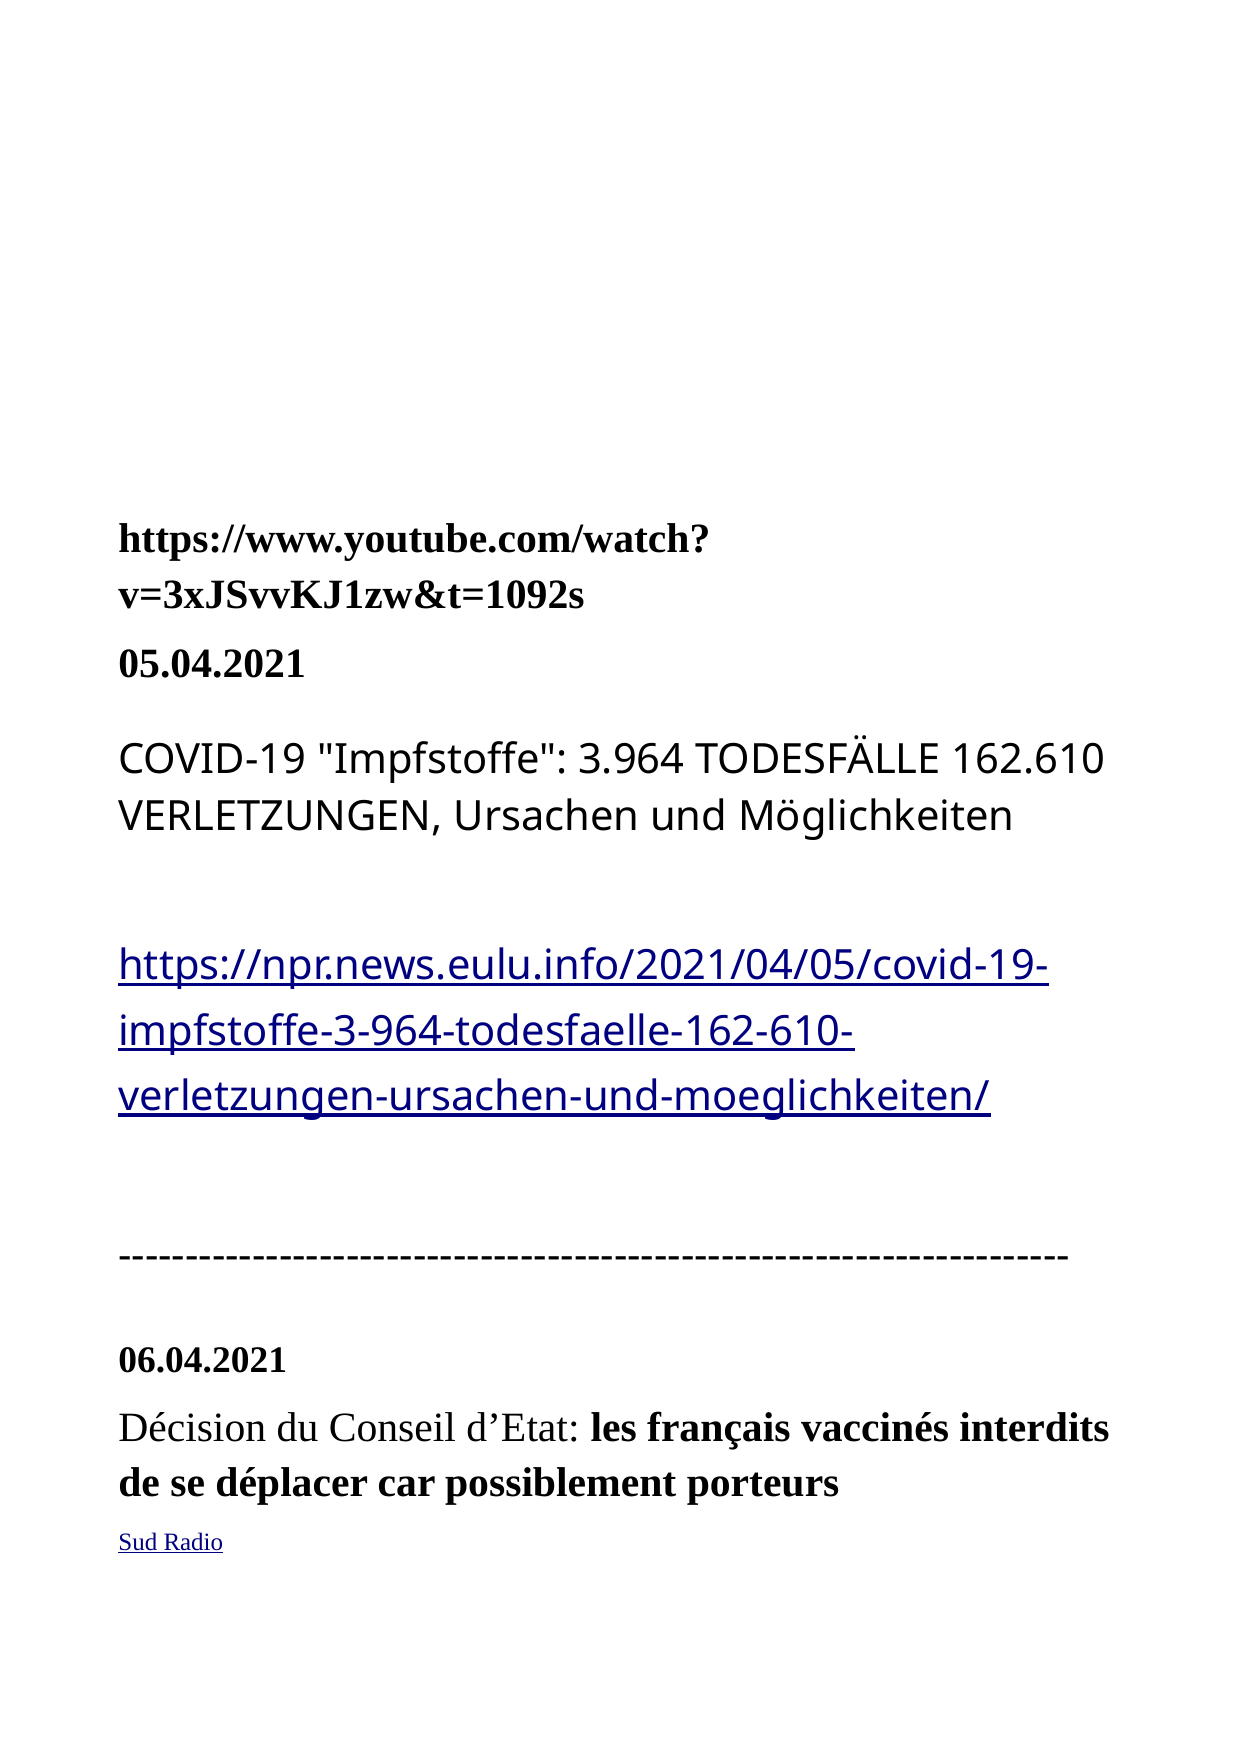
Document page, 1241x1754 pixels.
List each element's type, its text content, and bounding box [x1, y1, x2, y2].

text Décision du Conseil d’Etat: les français vaccinés interdits de se déplacer car possiblement porteurs [118, 1402, 1122, 1505]
text 05.04.2021 [118, 639, 1122, 687]
text 06.04.2021 [118, 1338, 1122, 1381]
text https://www.youtube.com/watch?v=3xJSvvKJ1zw&t=1092s [118, 514, 1122, 617]
text Sud Radio [118, 1527, 1122, 1556]
subtitle COVID-19 "Impfstoffe": 3.964 TODESFÄLLE 162.610 VERLETZUNGEN, Ursachen und Möglichkeiten [118, 729, 1122, 843]
text https://npr.news.eulu.info/2021/04/05/covid-19-impfstoffe-3-964-todesfaelle-162-610-verletzungen-ursachen-und-moeglichkeiten/ [118, 935, 1122, 1122]
text ----------------------------------------------------------------------- [118, 1225, 1122, 1282]
